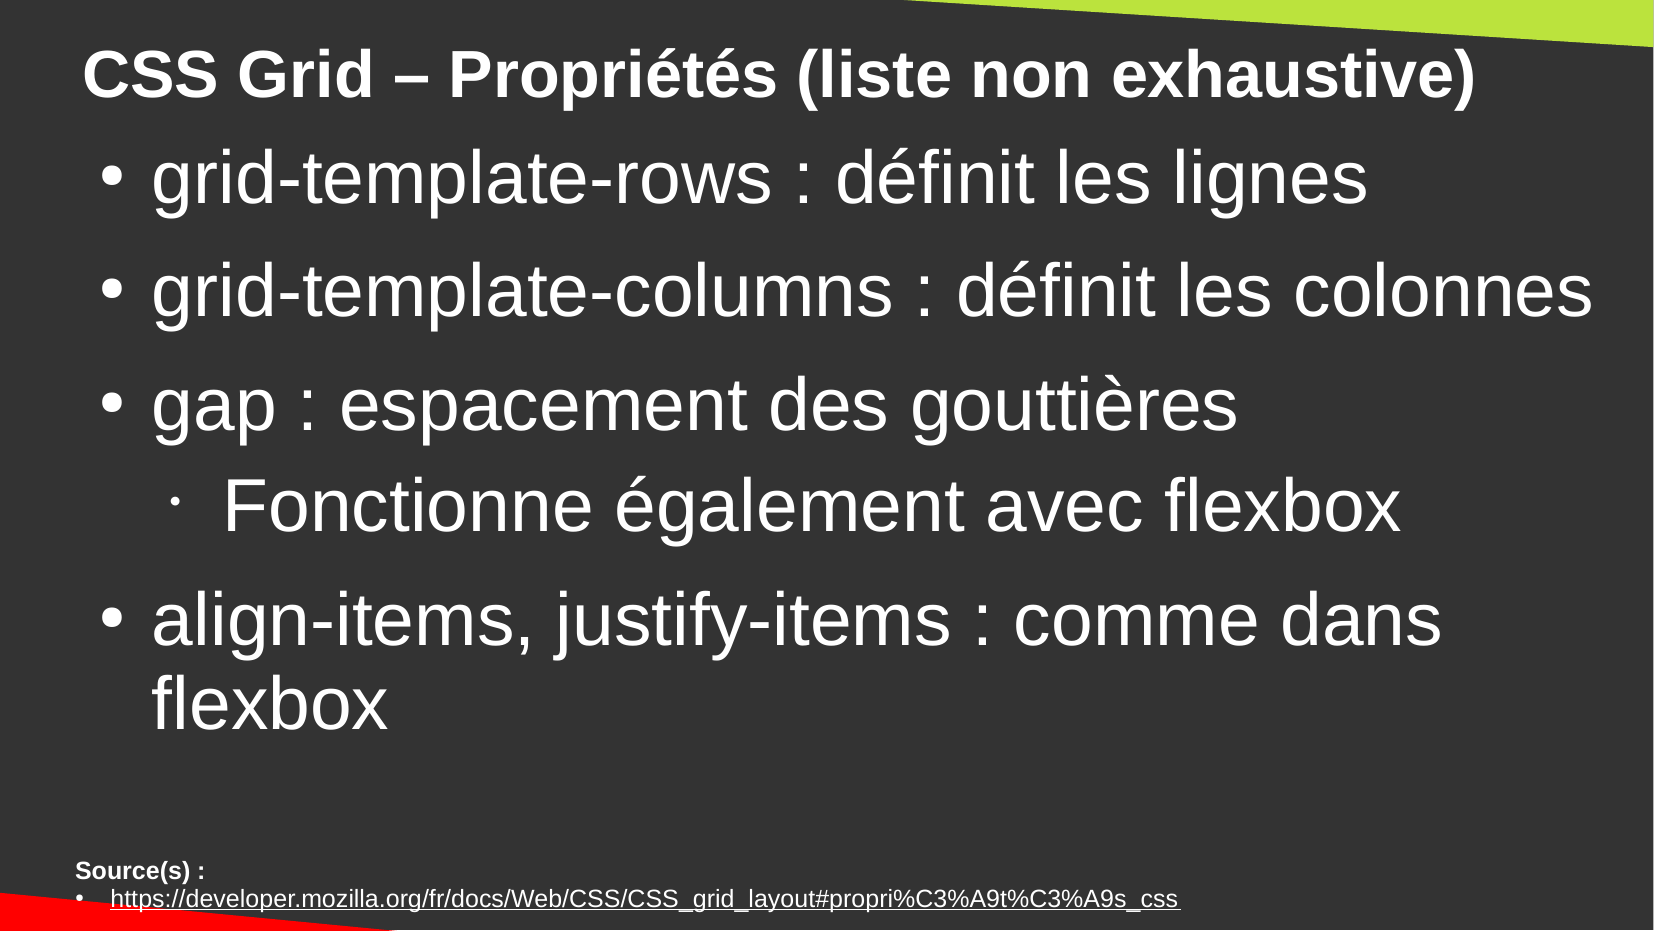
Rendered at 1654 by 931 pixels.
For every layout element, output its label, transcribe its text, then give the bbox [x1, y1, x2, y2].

title CSS Grid – Propriétés (liste non exhaustive) [82, 37, 1571, 114]
text_box [903, 0, 1654, 48]
list grid-template-rows : définit les lignes grid-template-columns : définit les colonnes gap : espacement des gouttières Fonctionne également avec flexbox align-items, justify-items : comme dans flexbox [80, 135, 1620, 827]
text_box Source(s) : https://developer.mozilla.org/fr/docs/Web/CSS/CSS_grid_layout#propri%C3%A9t%C3%A9s_css [60, 838, 1546, 920]
text_box [0, 892, 397, 931]
